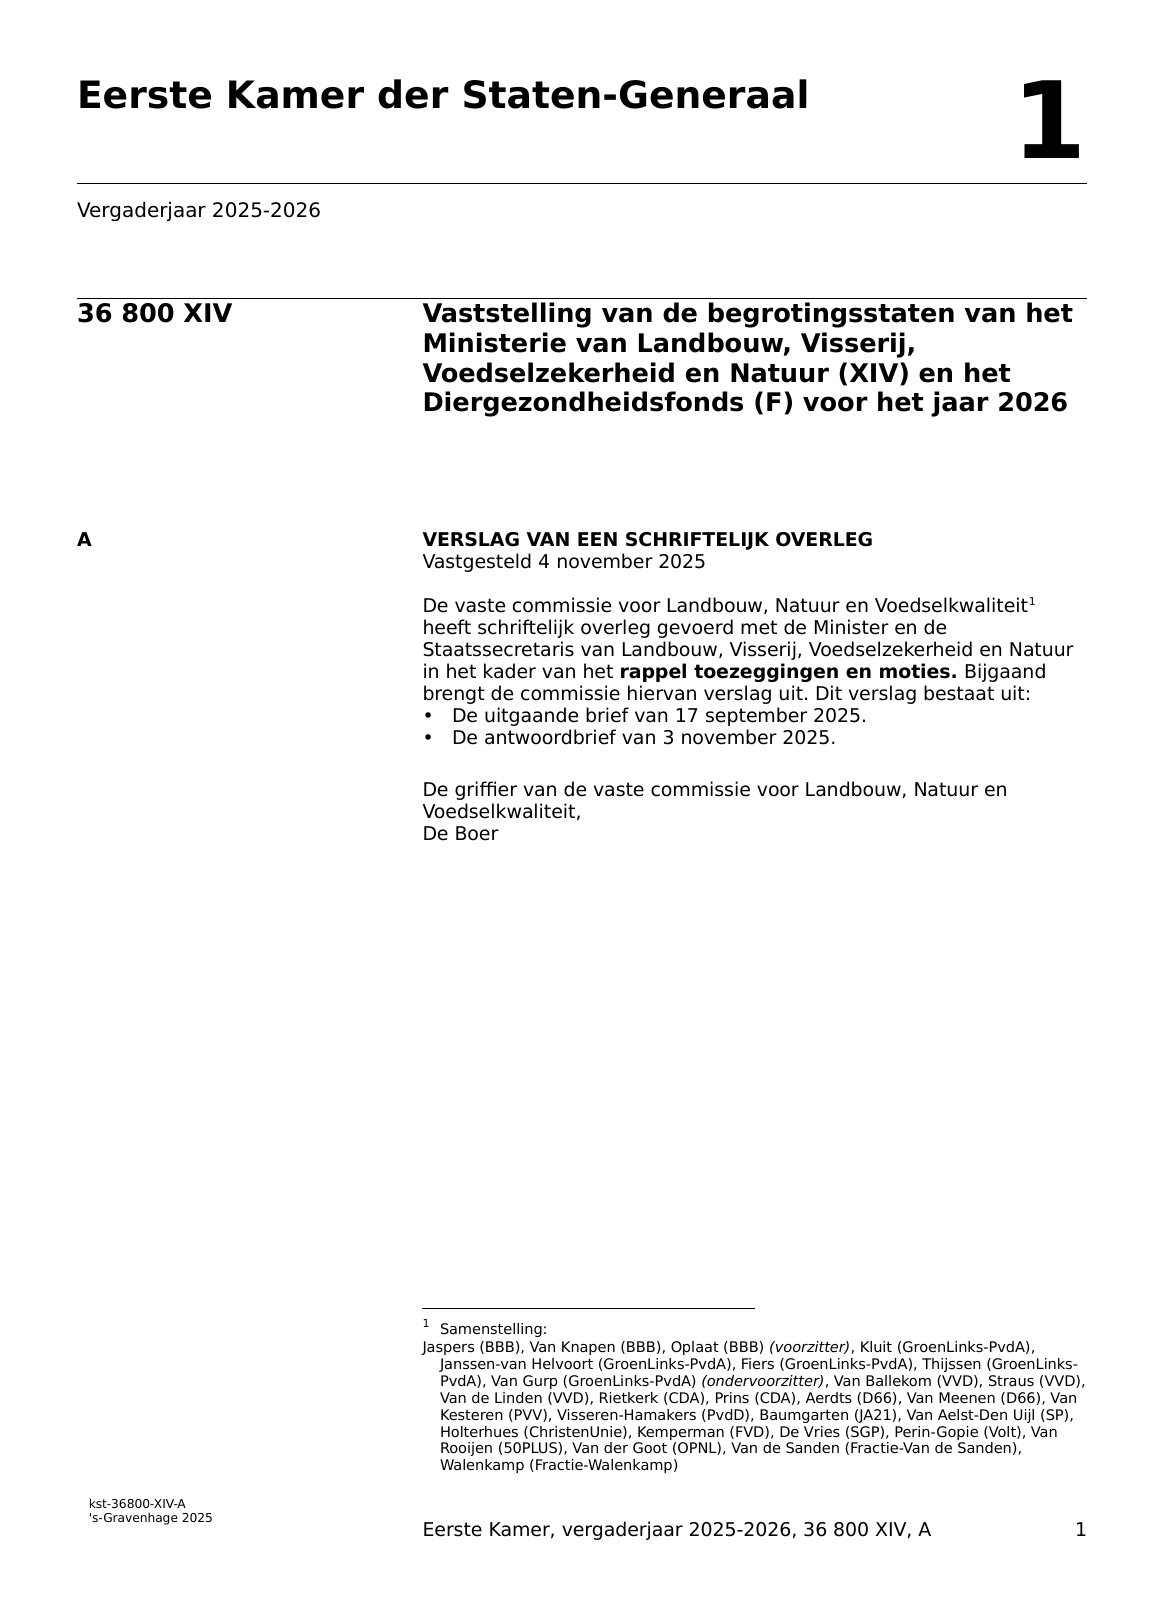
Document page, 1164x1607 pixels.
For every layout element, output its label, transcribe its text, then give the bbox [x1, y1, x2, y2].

text De griffier van de vaste commissie voor Landbouw, Natuur en Voedselkwaliteit, De Boer [422, 779, 1087, 845]
table_header 1 [886, 59, 1087, 183]
text • De antwoordbrief van 3 november 2025. [422, 727, 1087, 749]
text kst-36800-XIV-A [88, 1497, 323, 1511]
subtitle A VERSLAG VAN EEN SCHRIFTELIJK OVERLEG [77, 529, 1087, 551]
text Jaspers (BBB), Van Knapen (BBB), Oplaat (BBB) (voorzitter), Kluit (GroenLinks-PvdA), Janssen-van Helvoort (GroenLinks-PvdA), Fiers (GroenLinks-PvdA), Thijssen (GroenLinks-PvdA), Van Gurp (GroenLinks-PvdA) (ondervoorzitter), Van Ballekom (VVD), Straus (VVD), Van de Linden (VVD), Rietkerk (CDA), Prins (CDA), Aerdts (D66), Van Meenen (D66), Van Kesteren (PVV), Visseren-Hamakers (PvdD), Baumgarten (JA21), Van Aelst-Den Uijl (SP), Holterhues (ChristenUnie), Kemperman (FVD), De Vries (SGP), Perin-Gopie (Volt), Van Rooijen (50PLUS), Van der Goot (OPNL), Van de Sanden (Fractie-Van de Sanden), Walenkamp (Fractie-Walenkamp) [422, 1339, 1087, 1474]
text Vastgesteld 4 november 2025 [422, 551, 1087, 573]
table_cell Vergaderjaar 2025-2026 [77, 184, 1087, 298]
text Samenstelling: [422, 1317, 1087, 1339]
text 's-Gravenhage 2025 [88, 1511, 323, 1525]
subtitle 36 800 XIV Vaststelling van de begrotingsstaten van het Ministerie van Landbouw, Visserij, Voedselzekerheid en Natuur (XIV) en het Diergezondheidsfonds (F) voor het jaar 2026 [77, 299, 1087, 418]
text De vaste commissie voor Landbouw, Natuur en Voedselkwaliteit heeft schriftelijk overleg gevoerd met de Minister en de Staatssecretaris van Landbouw, Visserij, Voedselzekerheid en Natuur in het kader van het rappel toezeggingen en moties. Bijgaand brengt de commissie hiervan verslag uit. Dit verslag bestaat uit: [422, 595, 1087, 705]
text • De uitgaande brief van 17 september 2025. [422, 705, 1087, 727]
table_header Eerste Kamer der Staten-Generaal [77, 59, 886, 183]
